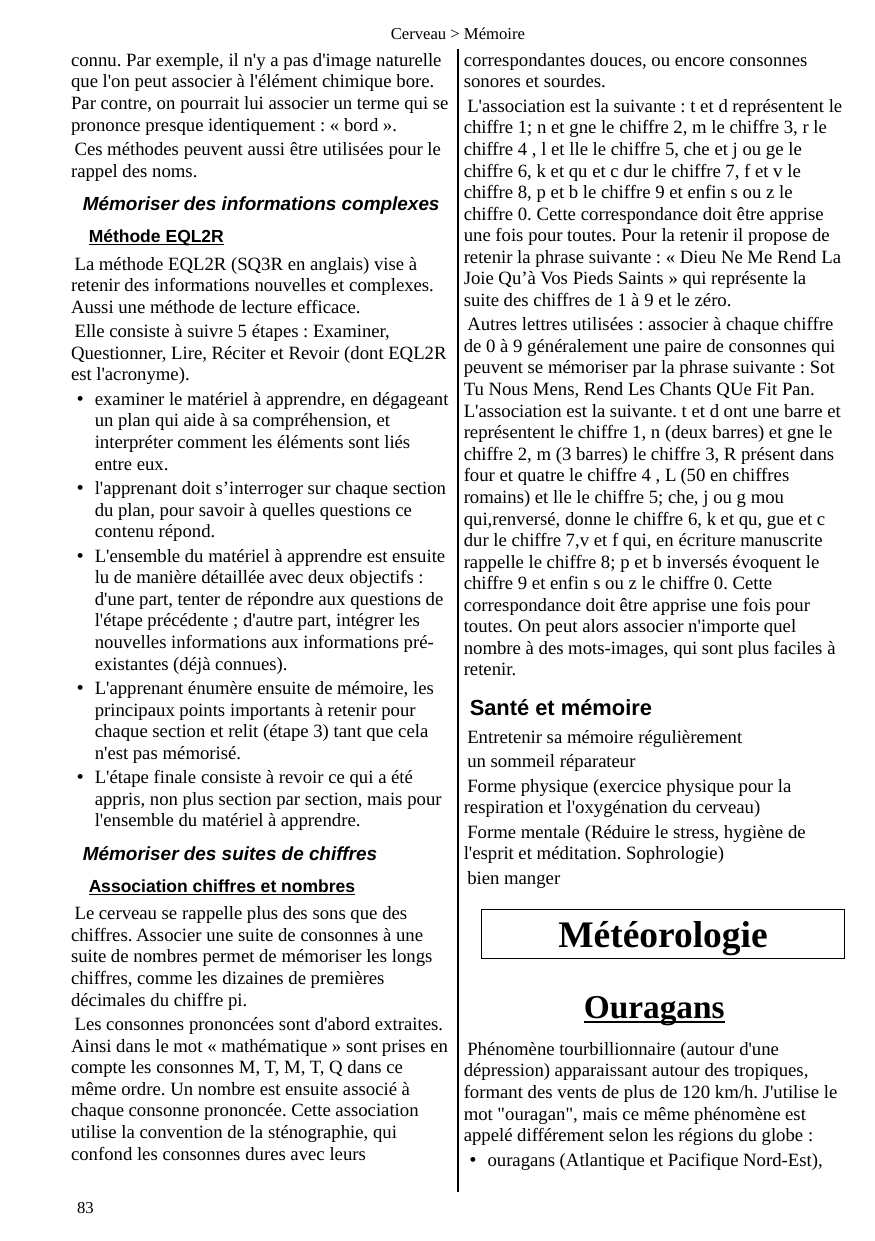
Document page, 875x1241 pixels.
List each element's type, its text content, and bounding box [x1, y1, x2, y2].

text Phénomène tourbillionnaire (autour d'une dépression) apparaissant autour des tropiques, formant des vents de plus de 120 km/h. J'utilise le mot "ouragan", mais ce même phénomène est appelé différement selon les régions du globe : [463, 1038, 844, 1146]
subtitle Mémoriser des informations complexes [83, 193, 452, 214]
subtitle Association chiffres et nombres [88, 876, 452, 896]
text La méthode EQL2R (SQ3R en anglais) vise à retenir des informations nouvelles et complexes. Aussi une méthode de lecture efficace. [71, 253, 452, 317]
text Les consonnes prononcées sont d'abord extraites. Ainsi dans le mot « mathématique » sont prises en compte les consonnes M, T, M, T, Q dans ce même ordre. Un nombre est ensuite associé à chaque consonne prononcée. Cette association utilise la convention de la sténographie, qui confond les consonnes dures avec leurs [71, 1013, 452, 1164]
list ouragans (Atlantique et Pacifique Nord-Est), [469, 1148, 844, 1170]
text Le cerveau se rappelle plus des sons que des chiffres. Associer une suite de consonnes à une suite de nombres permet de mémoriser les longs chiffres, comme les dizaines de premières décimales du chiffre pi. [71, 902, 452, 1010]
text un sommeil réparateur [463, 750, 844, 772]
text correspondantes douces, ou encore consonnes sonores et sourdes. [463, 49, 844, 92]
subtitle Météorologie [482, 910, 844, 958]
text bien manger [463, 867, 844, 888]
text Autres lettres utilisées : associer à chaque chiffre de 0 à 9 généralement une paire de consonnes qui peuvent se mémoriser par la phrase suivante : Sot Tu Nous Mens, Rend Les Chants QUe Fit Pan. L'association est la suivante. t et d ont une barre et représentent le chiffre 1, n (deux barres) et gne le chiffre 2, m (3 barres) le chiffre 3, R présent dans four et quatre le chiffre 4 , L (50 en chiffres romains) et lle le chiffre 5; che, j ou g mou qui,renversé, donne le chiffre 6, k et qu, gue et c dur le chiffre 7,v et f qui, en écriture manuscrite rappelle le chiffre 8; p et b inversés évoquent le chiffre 9 et enfin s ou z le chiffre 0. Cette correspondance doit être apprise une fois pour toutes. On peut alors associer n'importe quel nombre à des mots-images, qui sont plus faciles à retenir. [463, 313, 844, 680]
list L'ensemble du matériel à apprendre est ensuite lu de manière détaillée avec deux objectifs : d'une part, tenter de répondre aux questions de l'étape précédente ; d'autre part, intégrer les nouvelles informations aux informations pré-existantes (déjà connues). [77, 544, 452, 674]
text Forme mentale (Réduire le stress, hygiène de l'esprit et méditation. Sophrologie) [463, 821, 844, 864]
list L'apprenant énumère ensuite de mémoire, les principaux points importants à retenir pour chaque section et relit (étape 3) tant que cela n'est pas mémorisé. [77, 677, 452, 763]
text connu. Par exemple, il n'y a pas d'image naturelle que l'on peut associer à l'élément chimique bore. Par contre, on pourrait lui associer un terme qui se prononce presque identiquement : « bord ». [71, 49, 452, 135]
list l'apprenant doit s’interroger sur chaque section du plan, pour savoir à quelles questions ce contenu répond. [77, 477, 452, 542]
text Ces méthodes peuvent aussi être utilisées pour le rappel des noms. [71, 138, 452, 181]
subtitle Mémoriser des suites de chiffres [83, 842, 452, 864]
list L'étape finale consiste à revoir ce qui a été appris, non plus section par section, mais pour l'ensemble du matériel à apprendre. [77, 766, 452, 831]
subtitle Méthode EQL2R [88, 226, 452, 247]
list examiner le matériel à apprendre, en dégageant un plan qui aide à sa compréhension, et interpréter comment les éléments sont liés entre eux. [77, 388, 452, 474]
subtitle Santé et mémoire [469, 694, 844, 720]
text Forme physique (exercice physique pour la respiration et l'oxygénation du cerveau) [463, 775, 844, 818]
subtitle Ouragans [463, 988, 844, 1026]
text Entretenir sa mémoire régulièrement [463, 726, 844, 747]
text L'association est la suivante : t et d représentent le chiffre 1; n et gne le chiffre 2, m le chiffre 3, r le chiffre 4 , l et lle le chiffre 5, che et j ou ge le chiffre 6, k et qu et c dur le chiffre 7, f et v le chiffre 8, p et b le chiffre 9 et enfin s ou z le chiffre 0. Cette correspondance doit être apprise une fois pour toutes. Pour la retenir il propose de retenir la phrase suivante : « Dieu Ne Me Rend La Joie Qu’à Vos Pieds Saints » qui représente la suite des chiffres de 1 à 9 et le zéro. [463, 95, 844, 310]
text Elle consiste à suivre 5 étapes : Examiner, Questionner, Lire, Réciter et Revoir (dont EQL2R est l'acronyme). [71, 320, 452, 385]
